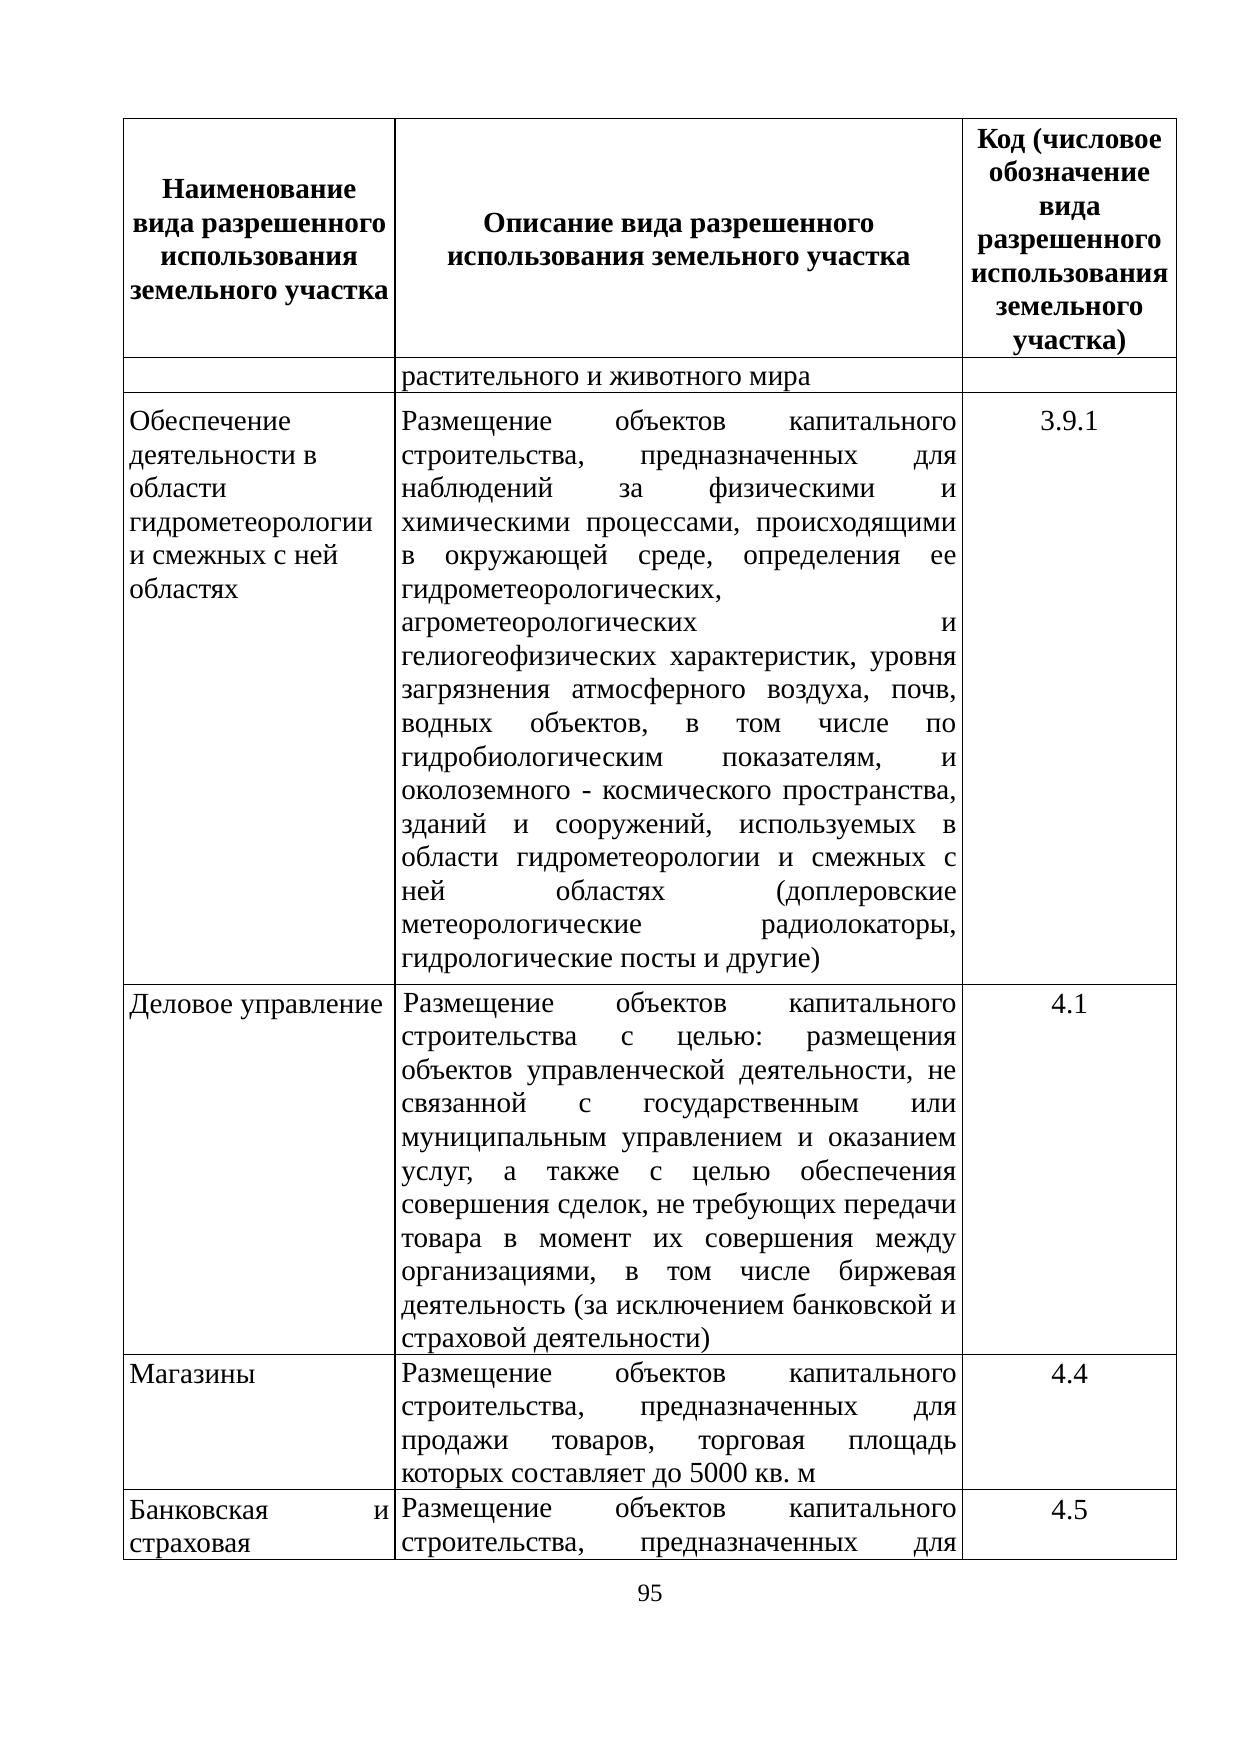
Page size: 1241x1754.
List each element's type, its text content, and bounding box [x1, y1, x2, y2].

table_cell 4.4 [963, 1355, 1176, 1489]
table_cell растительного и животного мира [396, 358, 962, 392]
table_header Описание вида разрешенного использования земельного участка [396, 119, 962, 357]
table_cell Обеспечение деятельности в области гидрометеорологии и смежных с ней областях [124, 393, 394, 984]
table_cell 3.9.1 [963, 393, 1176, 984]
table_cell Деловое управление [124, 985, 394, 1354]
table_header Код (числовое обозначение вида разрешенного использования земельного участка) [963, 119, 1176, 357]
table_cell Размещение объектов капитального строительства, предназначенных для [396, 1490, 962, 1559]
table_cell Размещение объектов капитального строительства, предназначенных для продажи товаров, торговая площадь которых составляет до 5000 кв. м [396, 1355, 962, 1489]
table_cell Размещение объектов капитального строительства, предназначенных для наблюдений за физическими и химическими процессами, происходящими в окружающей среде, определения ее гидрометеорологических, агрометеорологических и гелиогеофизических характеристик, уровня загрязнения атмосферного воздуха, почв, водных объектов, в том числе по гидробиологическим показателям, и околоземного - космического пространства, зданий и сооружений, используемых в области гидрометеорологии и смежных с ней областях (доплеровские метеорологические радиолокаторы, гидрологические посты и другие) [396, 393, 962, 984]
table_cell Размещение объектов капитального строительства с целью: размещения объектов управленческой деятельности, не связанной с государственным или муниципальным управлением и оказанием услуг, а также с целью обеспечения совершения сделок, не требующих передачи товара в момент их совершения между организациями, в том числе биржевая деятельность (за исключением банковской и страховой деятельности) [396, 985, 962, 1354]
table_cell 4.1 [963, 985, 1176, 1354]
table_cell Магазины [124, 1355, 394, 1489]
table_cell [963, 358, 1176, 392]
table_cell [124, 358, 394, 392]
table_cell Банковская и страховая [124, 1490, 394, 1559]
table_cell 4.5 [963, 1490, 1176, 1559]
table_header Наименование вида разрешенного использования земельного участка [124, 119, 394, 357]
